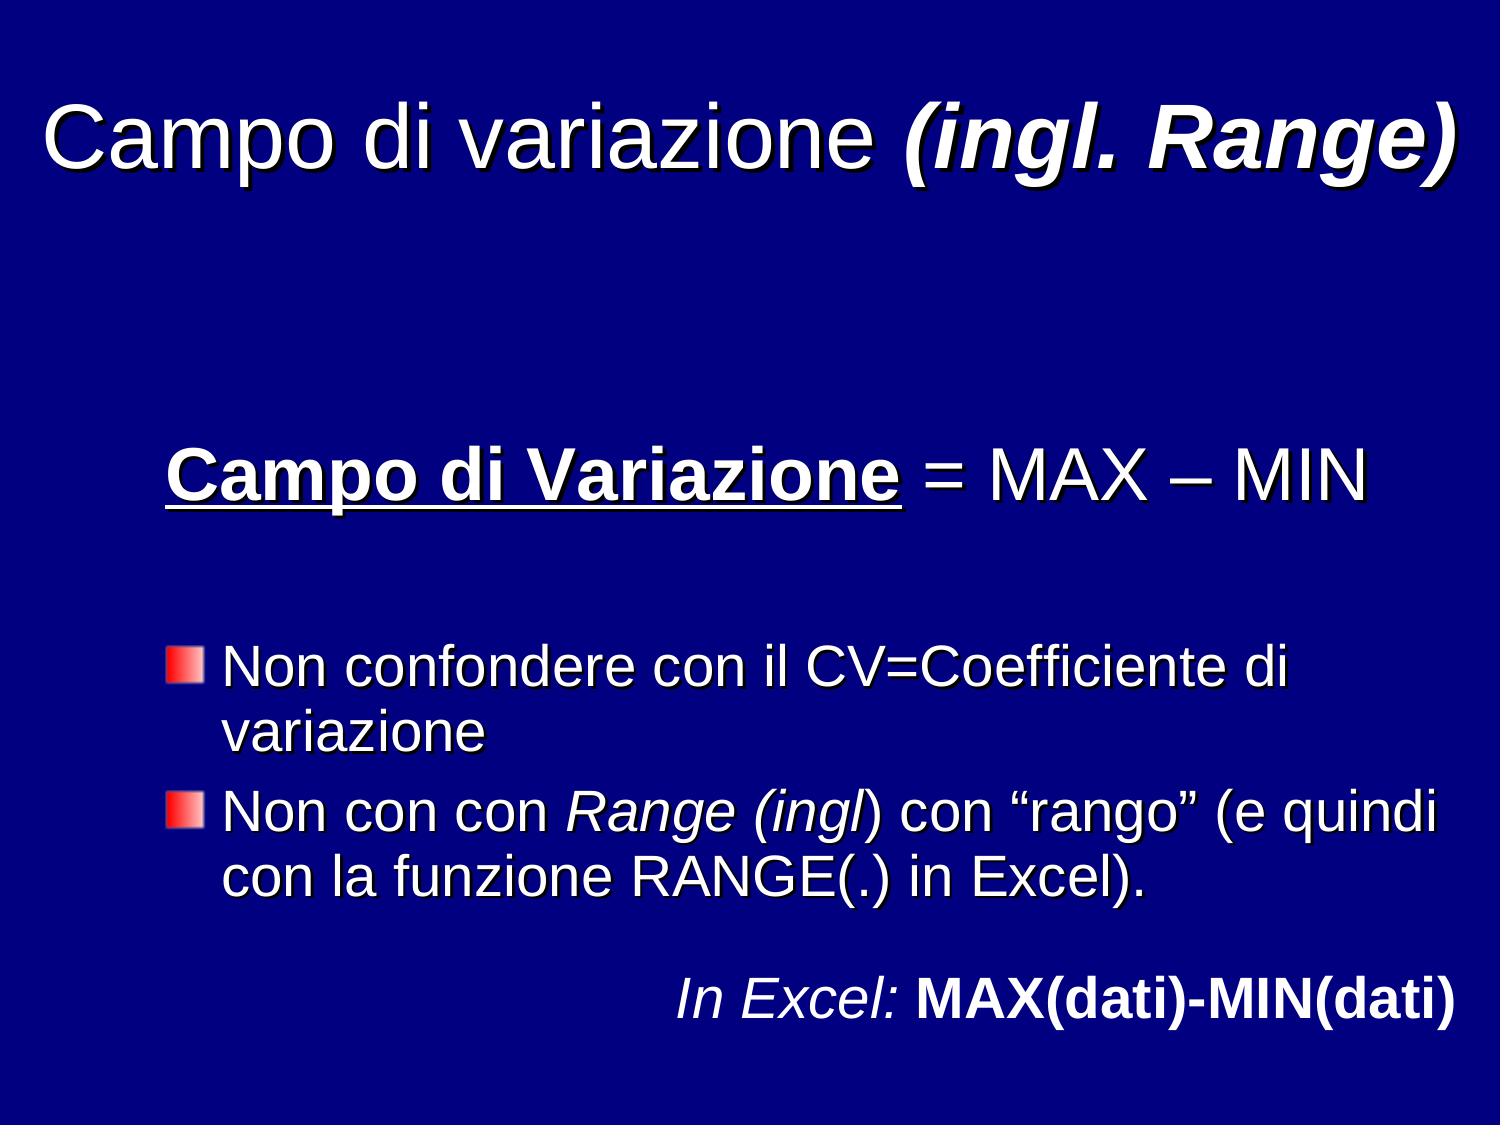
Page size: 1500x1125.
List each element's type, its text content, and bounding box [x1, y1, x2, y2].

list Campo di Variazione = MAX – MIN Non confondere con il CV=Coefficiente di variazione Non con con Range (ingl) con “rango” (e quindi con la funzione RANGE(.) in Excel). [149, 425, 1463, 1013]
text_box In Excel: MAX(dati)-MIN(dati) [159, 952, 1472, 1078]
title Campo di variazione (ingl. Range) [0, 42, 1500, 231]
